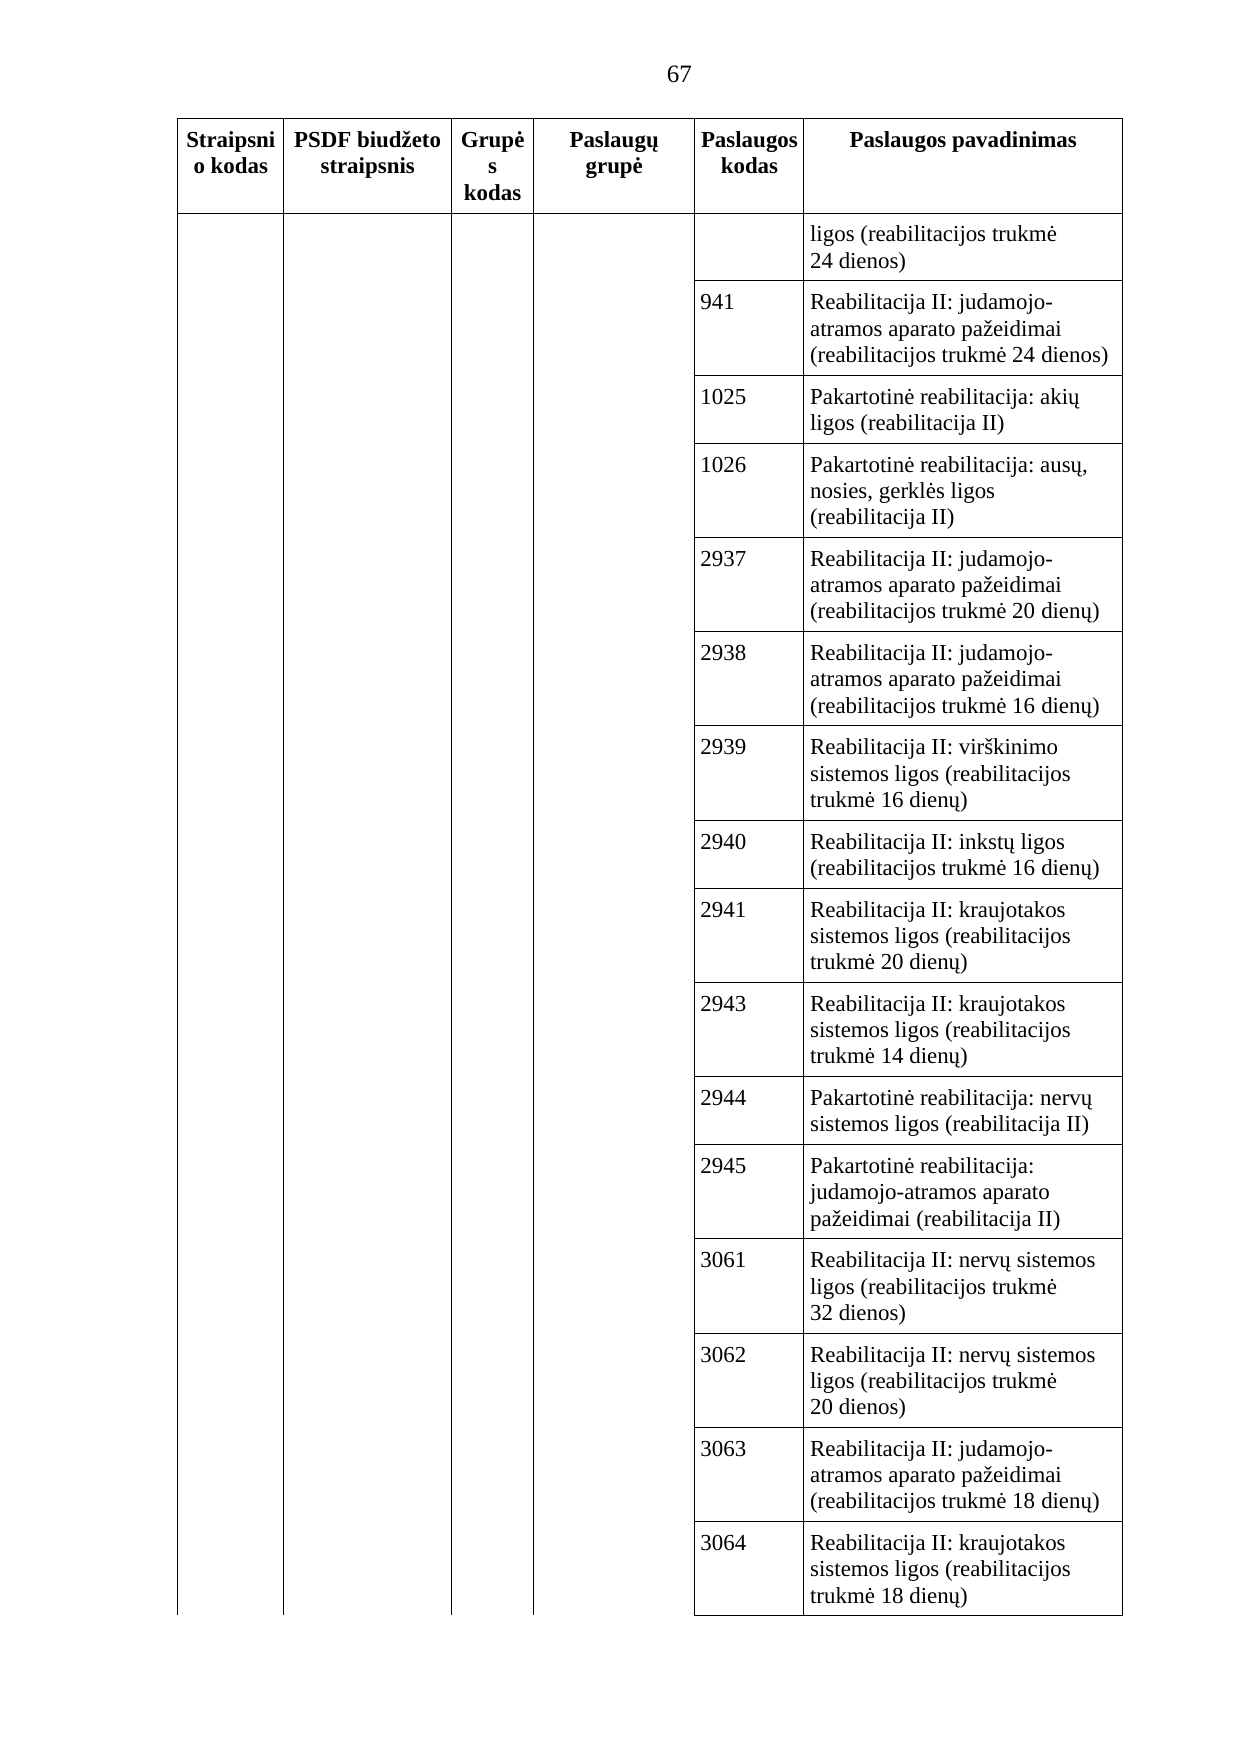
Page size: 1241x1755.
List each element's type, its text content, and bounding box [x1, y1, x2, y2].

table_cell [284, 537, 451, 631]
table_cell [534, 1521, 694, 1615]
table_cell [452, 820, 533, 887]
table_cell [178, 1333, 283, 1427]
table_cell [178, 214, 283, 280]
table_cell [284, 1144, 451, 1238]
table_cell 3064 [695, 1522, 803, 1615]
table_cell [178, 280, 283, 374]
table_cell Reabilitacija II: virškinimo sistemos ligos (reabilitacijos trukmė 16 dienų) [804, 726, 1122, 819]
table_cell 941 [695, 281, 803, 374]
table_cell Reabilitacija II: inkstų ligos (reabilitacijos trukmė 16 dienų) [804, 821, 1122, 887]
table_cell [178, 982, 283, 1076]
table_cell [534, 982, 694, 1076]
table_cell [452, 631, 533, 725]
table_cell [695, 214, 803, 280]
table_cell [452, 982, 533, 1076]
table_cell Reabilitacija II: nervų sistemos ligos (reabilitacijos trukmė 32 dienos) [804, 1239, 1122, 1332]
table_cell [178, 888, 283, 982]
table_cell [178, 1427, 283, 1521]
table_cell [534, 820, 694, 887]
table_cell [284, 888, 451, 982]
table_cell 1026 [695, 444, 803, 537]
table_cell [452, 375, 533, 442]
table_cell [534, 280, 694, 374]
table_cell ligos (reabilitacijos trukmė 24 dienos) [804, 214, 1122, 280]
table_cell 2937 [695, 538, 803, 631]
table_cell 1025 [695, 376, 803, 442]
table_cell [284, 1521, 451, 1615]
table_cell [534, 725, 694, 819]
table_cell [452, 1238, 533, 1332]
table_cell [178, 1144, 283, 1238]
table_cell 3062 [695, 1334, 803, 1427]
table_cell [534, 537, 694, 631]
table_cell [284, 725, 451, 819]
table_cell Pakartotinė reabilitacija: ausų, nosies, gerklės ligos (reabilitacija II) [804, 444, 1122, 537]
table_cell 3063 [695, 1428, 803, 1521]
table_cell [534, 214, 694, 280]
table_cell [452, 537, 533, 631]
table_cell 2945 [695, 1145, 803, 1238]
table_cell [178, 1076, 283, 1144]
table_cell Pakartotinė reabilitacija: judamojo-atramos aparato pažeidimai (reabilitacija II) [804, 1145, 1122, 1238]
table_cell [178, 725, 283, 819]
table_cell [178, 375, 283, 442]
table_cell Reabilitacija II: judamojo-atramos aparato pažeidimai (reabilitacijos trukmė 16 dienų) [804, 632, 1122, 725]
table_cell [284, 1333, 451, 1427]
table_cell 2943 [695, 983, 803, 1076]
table_header Paslaugos pavadinimas [804, 119, 1122, 212]
table_cell [452, 1076, 533, 1144]
table_cell Reabilitacija II: kraujotakos sistemos ligos (reabilitacijos trukmė 18 dienų) [804, 1522, 1122, 1615]
table_cell [452, 280, 533, 374]
table_cell [534, 1076, 694, 1144]
table_cell [284, 280, 451, 374]
table_cell Pakartotinė reabilitacija: nervų sistemos ligos (reabilitacija II) [804, 1077, 1122, 1144]
table_cell [284, 631, 451, 725]
table_cell [284, 214, 451, 280]
table_cell Reabilitacija II: kraujotakos sistemos ligos (reabilitacijos trukmė 14 dienų) [804, 983, 1122, 1076]
table_cell [284, 1427, 451, 1521]
table_cell [534, 631, 694, 725]
table_cell 2941 [695, 889, 803, 982]
table_cell [534, 443, 694, 537]
table_cell [534, 1144, 694, 1238]
table_cell [178, 1238, 283, 1332]
table_cell [284, 820, 451, 887]
table_cell Reabilitacija II: judamojo-atramos aparato pažeidimai (reabilitacijos trukmė 20 dienų) [804, 538, 1122, 631]
table_cell [534, 888, 694, 982]
table_cell [534, 1427, 694, 1521]
table_cell 2944 [695, 1077, 803, 1144]
table_cell [284, 1238, 451, 1332]
table_cell [452, 443, 533, 537]
table_cell [178, 443, 283, 537]
table_cell 2939 [695, 726, 803, 819]
table_cell [284, 443, 451, 537]
table_cell [178, 1521, 283, 1615]
table_cell Reabilitacija II: nervų sistemos ligos (reabilitacijos trukmė 20 dienos) [804, 1334, 1122, 1427]
table_cell Reabilitacija II: judamojo-atramos aparato pažeidimai (reabilitacijos trukmė 24 dienos) [804, 281, 1122, 374]
table_cell [534, 375, 694, 442]
table_cell Pakartotinė reabilitacija: akių ligos (reabilitacija II) [804, 376, 1122, 442]
table_cell [452, 888, 533, 982]
table_header Grupės kodas [452, 119, 533, 212]
table_cell 2940 [695, 821, 803, 887]
table_cell [178, 631, 283, 725]
table_cell [178, 820, 283, 887]
table_header PSDF biudžeto straipsnis [284, 119, 451, 212]
table_cell 3061 [695, 1239, 803, 1332]
table_cell Reabilitacija II: judamojo-atramos aparato pažeidimai (reabilitacijos trukmė 18 dienų) [804, 1428, 1122, 1521]
table_cell [284, 1076, 451, 1144]
table_cell [284, 982, 451, 1076]
table_header Paslaugos kodas [695, 119, 803, 212]
table_cell 2938 [695, 632, 803, 725]
table_cell [452, 1144, 533, 1238]
table_cell [452, 725, 533, 819]
table_cell Reabilitacija II: kraujotakos sistemos ligos (reabilitacijos trukmė 20 dienų) [804, 889, 1122, 982]
table_cell [452, 1333, 533, 1427]
table_cell [534, 1238, 694, 1332]
table_header Paslaugų grupė [534, 119, 694, 212]
table_cell [452, 214, 533, 280]
table_header Straipsnio kodas [178, 119, 283, 212]
table_cell [452, 1427, 533, 1521]
table_cell [178, 537, 283, 631]
table_cell [284, 375, 451, 442]
table_cell [534, 1333, 694, 1427]
table_cell [452, 1521, 533, 1615]
